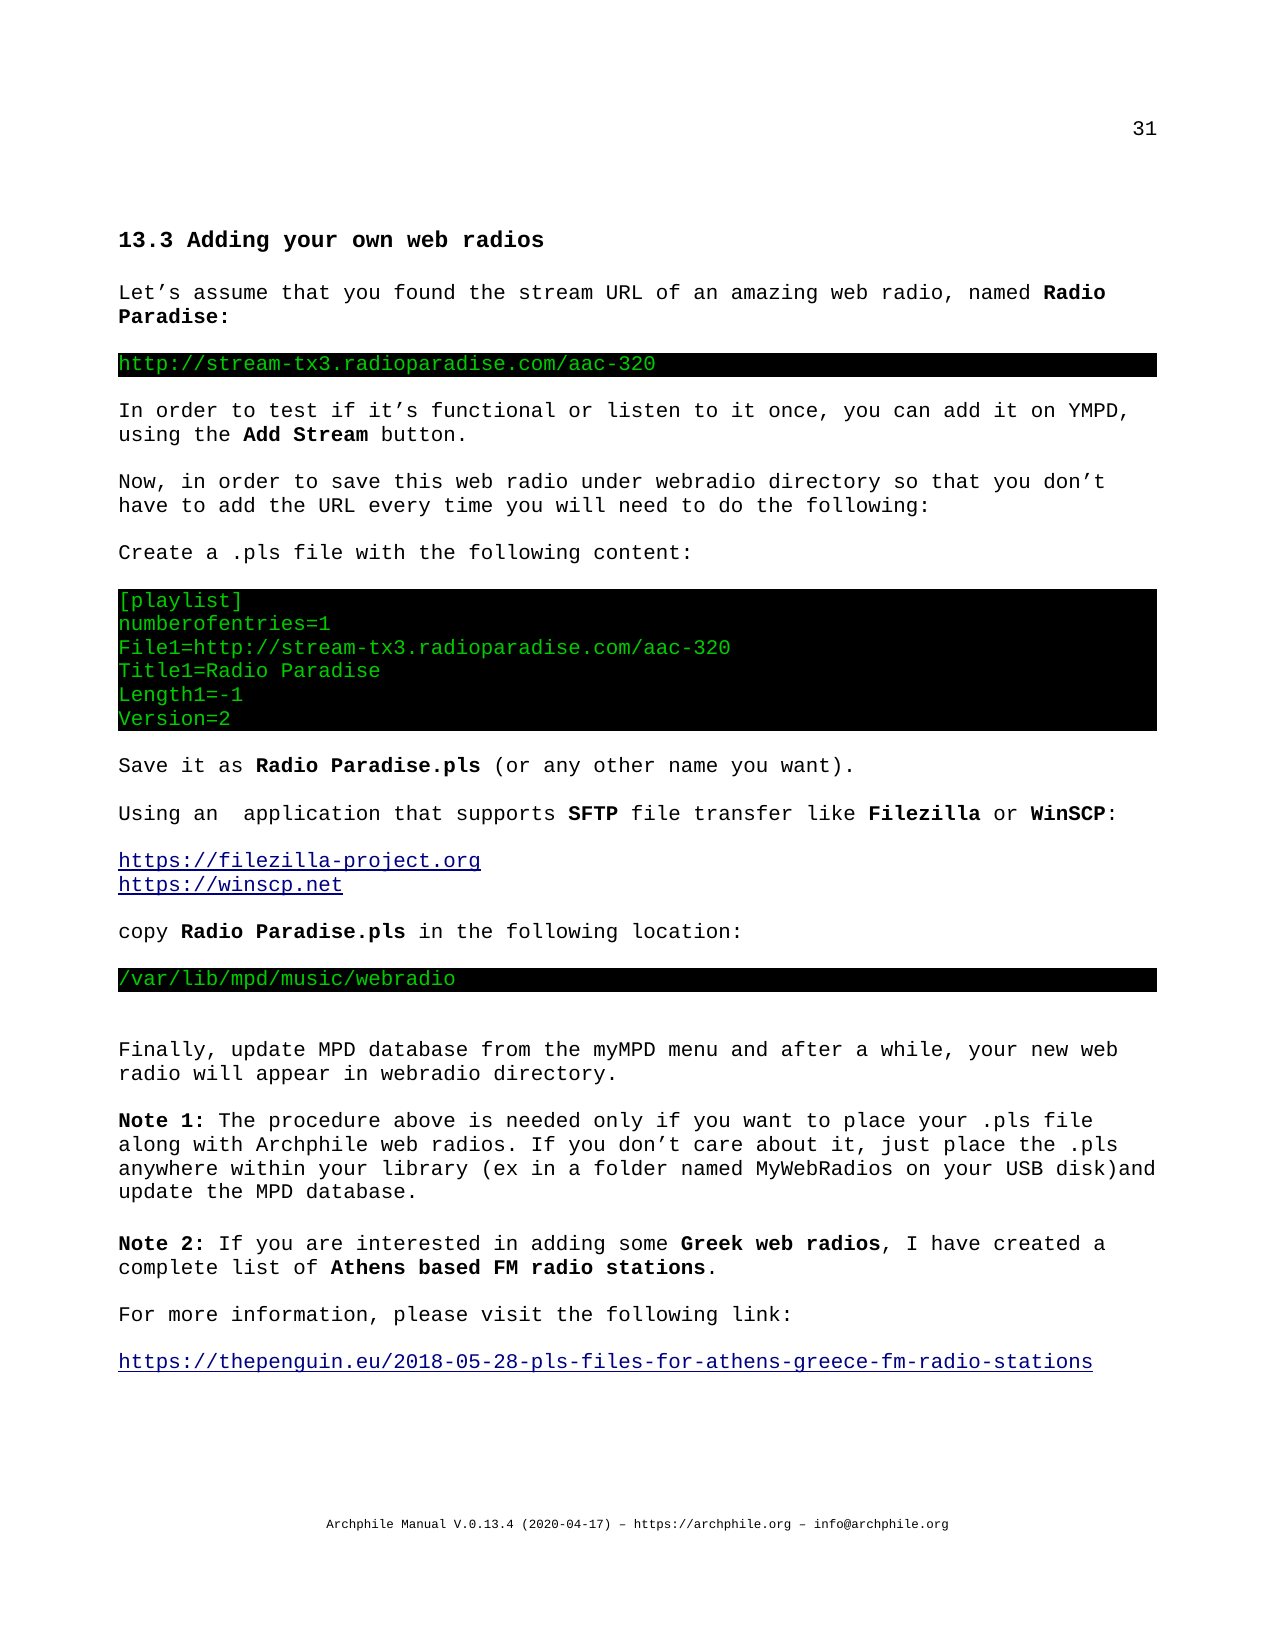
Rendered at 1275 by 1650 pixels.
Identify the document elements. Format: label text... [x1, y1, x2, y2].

text https://winscp.net [118, 874, 1157, 897]
text /var/lib/mpd/music/webradio [118, 968, 1157, 992]
text https://thepenguin.eu/2018-05-28-pls-files-for-athens-greece-fm-radio-stations [118, 1351, 1157, 1375]
text [playlist] [118, 589, 1157, 613]
text Title1=Radio Paradise [118, 661, 1157, 684]
text Using an application that supports SFTP file transfer like Filezilla or WinSCP: [118, 803, 1157, 826]
text numberofentries=1 [118, 613, 1157, 637]
text http://stream-tx3.radioparadise.com/aac-320 [118, 353, 1157, 377]
text Save it as Radio Paradise.pls (or any other name you want). [118, 755, 1157, 779]
text copy Radio Paradise.pls in the following location: [118, 921, 1157, 945]
text For more information, please visit the following link: [118, 1304, 1157, 1328]
text Note 2: If you are interested in adding some Greek web radios, I have created a complete list of Athens based FM radio stations. [118, 1233, 1157, 1280]
text Note 1: The procedure above is needed only if you want to place your .pls file along with Archphile web radios. If you don’t care about it, just place the .pls anywhere within your library (ex in a folder named MyWebRadios on your USB disk)and update the MPD database. [118, 1110, 1157, 1205]
text https://filezilla-project.org [118, 850, 1157, 874]
text Version=2 [118, 708, 1157, 731]
text Let’s assume that you found the stream URL of an amazing web radio, named Radio Paradise: [118, 282, 1157, 329]
text 13.3 Adding your own web radios [118, 228, 1157, 254]
text Finally, update MPD database from the myMPD menu and after a while, your new web radio will appear in webradio directory. [118, 1039, 1157, 1087]
text Length1=-1 [118, 684, 1157, 708]
text Create a .pls file with the following content: [118, 542, 1157, 566]
text Now, in order to save this web radio under webradio directory so that you don’t have to add the URL every time you will need to do the following: [118, 471, 1157, 519]
text File1=http://stream-tx3.radioparadise.com/aac-320 [118, 637, 1157, 661]
text In order to test if it’s functional or listen to it once, you can add it on YMPD, using the Add Stream button. [118, 400, 1157, 448]
